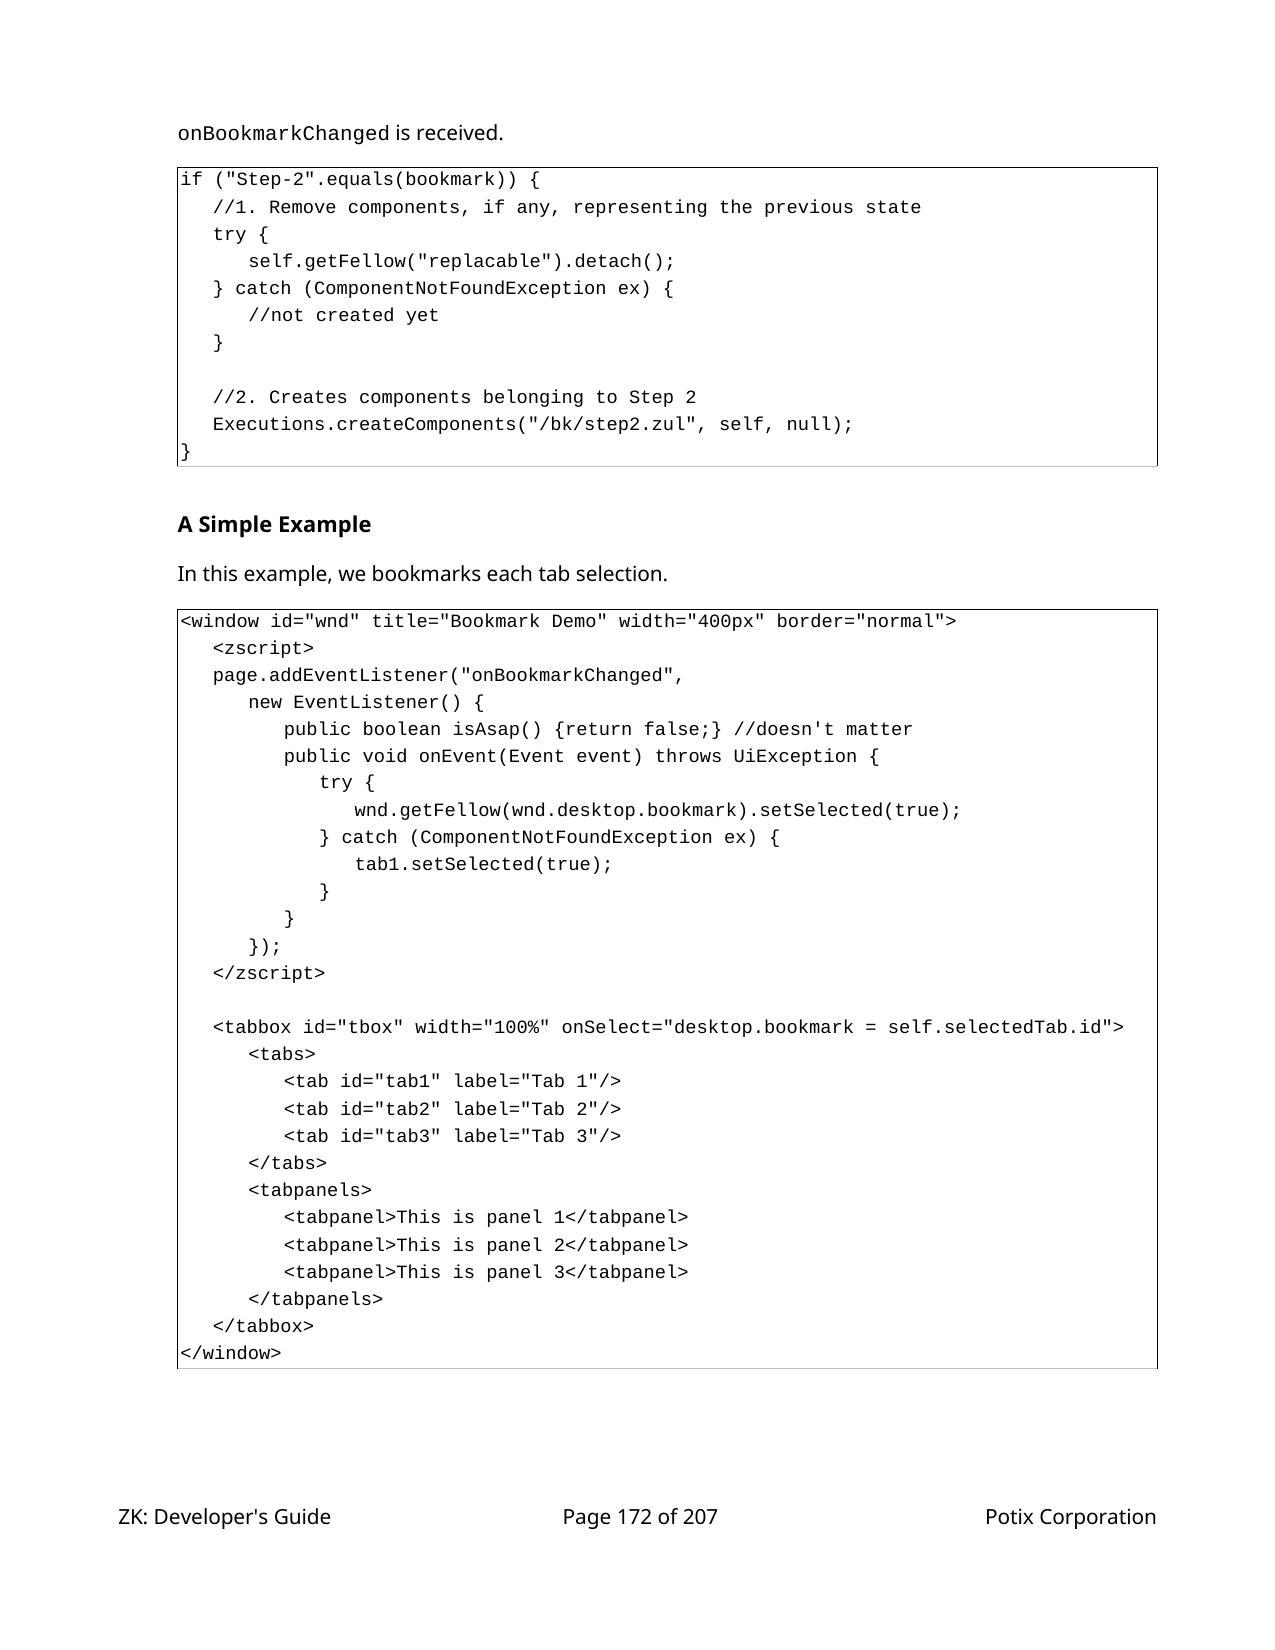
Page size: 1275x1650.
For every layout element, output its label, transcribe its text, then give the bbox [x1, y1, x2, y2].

text //2. Creates components belonging to Step 2 [178, 385, 1157, 409]
subtitle A Simple Example [177, 509, 1157, 539]
text <tab id="tab1" label="Tab 1"/> [178, 1069, 1157, 1094]
text <tab id="tab3" label="Tab 3"/> [178, 1124, 1157, 1148]
text page.addEventListener("onBookmarkChanged", [178, 663, 1157, 687]
text } [178, 439, 1157, 466]
text <tabpanel>This is panel 2</tabpanel> [178, 1232, 1157, 1257]
text public boolean isAsap() {return false;} //doesn't matter public void onEvent(Event event) throws UiException { try { [178, 717, 1157, 794]
text <tabpanels> [178, 1178, 1157, 1202]
text </tabbox> [178, 1314, 1157, 1338]
text //not created yet [178, 303, 1157, 327]
text onBookmarkChanged is received. [177, 118, 1157, 147]
text </tabpanels> [178, 1287, 1157, 1311]
text <tabbox id="tbox" width="100%" onSelect="desktop.bookmark = self.selectedTab.id"> [178, 1015, 1157, 1039]
text self.getFellow("replacable").detach(); [178, 249, 1157, 273]
text Executions.createComponents("/bk/step2.zul", self, null); [178, 412, 1157, 436]
text wnd.getFellow(wnd.desktop.bookmark).setSelected(true); [178, 797, 1157, 822]
text <tabs> [178, 1042, 1157, 1066]
text }); [178, 933, 1157, 958]
text try { [178, 222, 1157, 246]
text //1. Remove components, if any, representing the previous state [178, 194, 1157, 219]
text } catch (ComponentNotFoundException ex) { [178, 276, 1157, 300]
text In this example, we bookmarks each tab selection. [177, 559, 1157, 588]
text </window> [178, 1341, 1157, 1368]
text </zscript> [178, 961, 1157, 985]
text } [178, 906, 1157, 931]
text <zscript> [178, 636, 1157, 660]
text <tabpanel>This is panel 1</tabpanel> [178, 1205, 1157, 1229]
text } [178, 879, 1157, 903]
text } catch (ComponentNotFoundException ex) { [178, 825, 1157, 849]
text <window id="wnd" title="Bookmark Demo" width="400px" border="normal"> [178, 610, 1157, 633]
text } [178, 330, 1157, 355]
text if ("Step-2".equals(bookmark)) { [178, 168, 1157, 192]
text new EventListener() { [178, 690, 1157, 714]
text <tab id="tab2" label="Tab 2"/> [178, 1097, 1157, 1121]
text </tabs> [178, 1151, 1157, 1175]
text <tabpanel>This is panel 3</tabpanel> [178, 1260, 1157, 1284]
text tab1.setSelected(true); [178, 852, 1157, 876]
